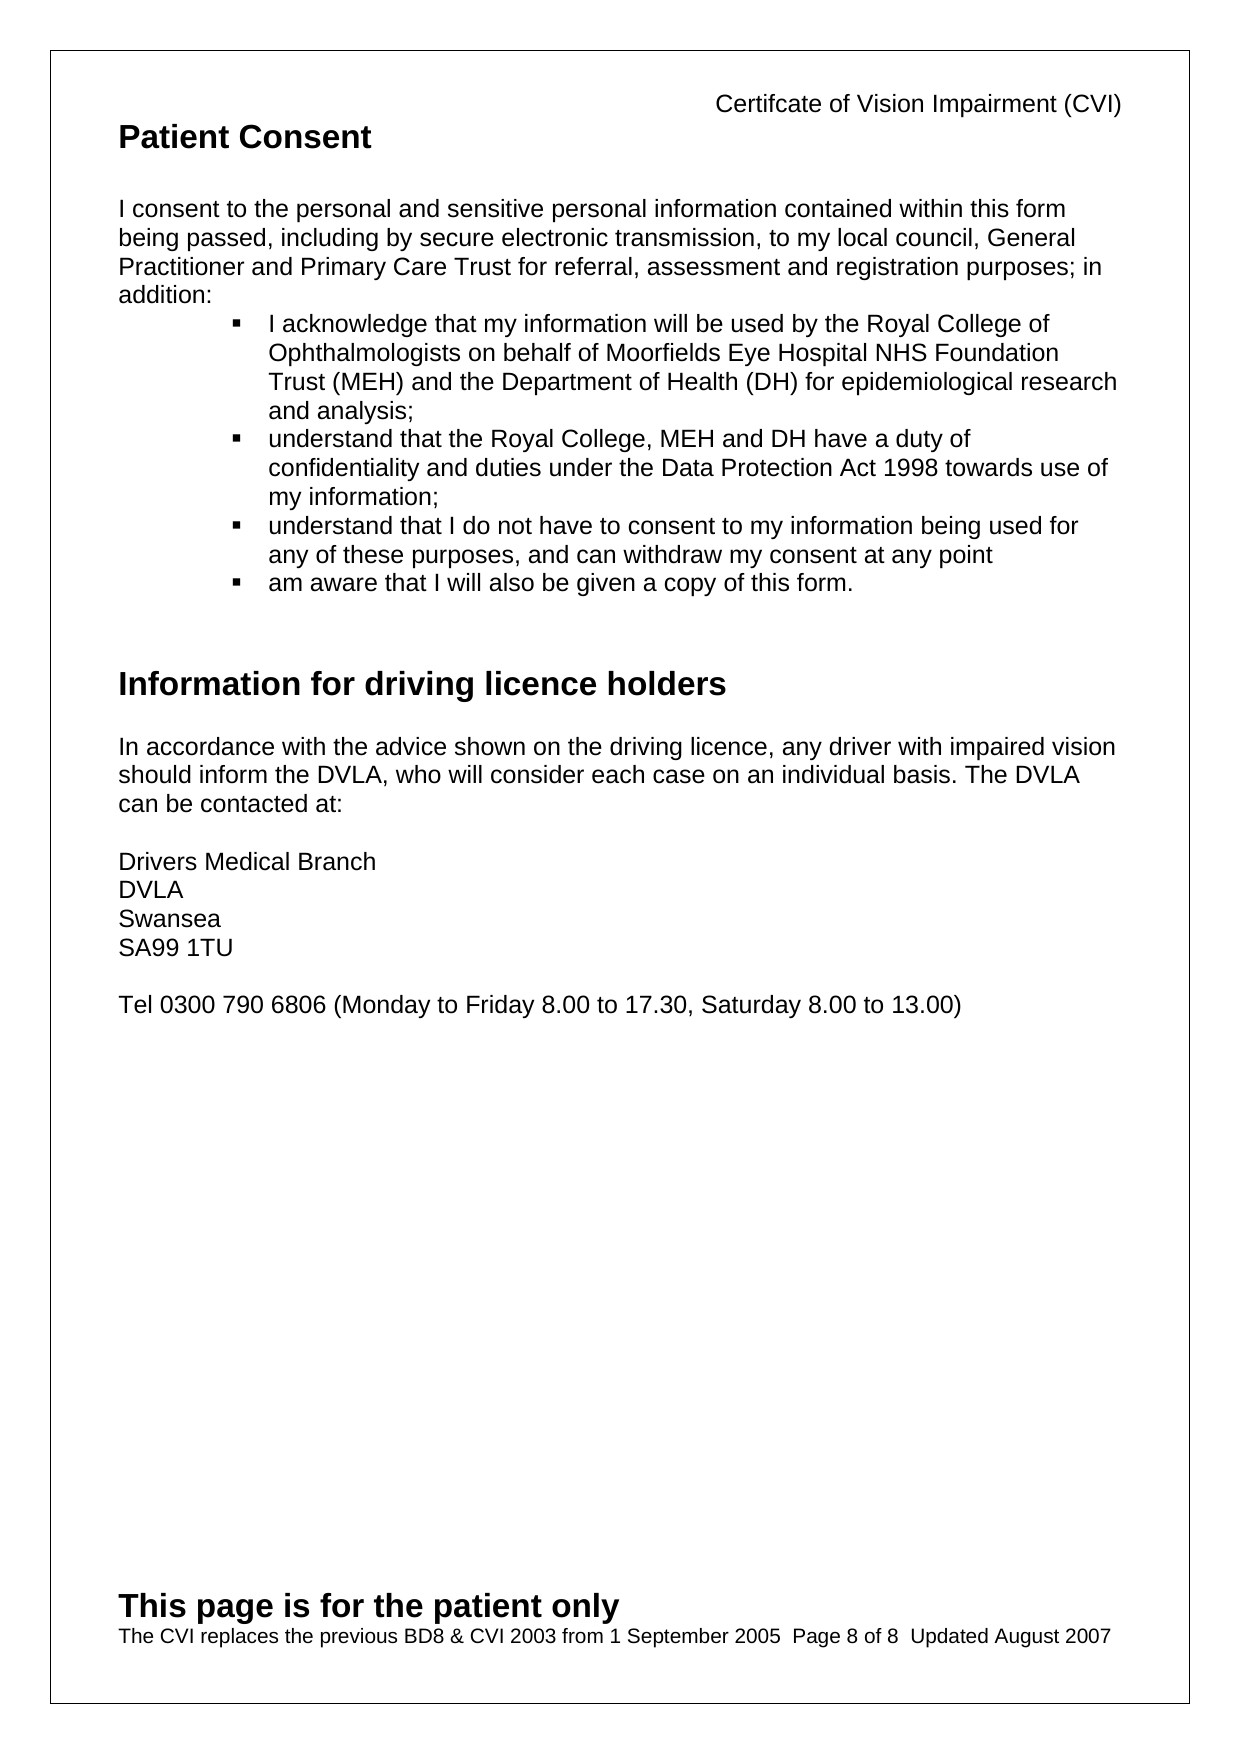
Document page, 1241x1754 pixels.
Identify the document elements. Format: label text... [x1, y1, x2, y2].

text I consent to the personal and sensitive personal information contained within this form being passed, including by secure electronic transmission, to my local council, General Practitioner and Primary Care Trust for referral, assessment and registration purposes; in addition: [118, 194, 1122, 309]
text Patient Consent [118, 117, 1122, 156]
text SA99 1TU [118, 933, 1122, 962]
text This page is for the patient only [118, 1586, 1122, 1624]
text Tel 0300 790 6806 (Monday to Friday 8.00 to 17.30, Saturday 8.00 to 13.00) [118, 990, 1122, 1019]
text Certifcate of Vision Impairment (CVI) [118, 89, 1122, 117]
text Information for driving licence holders [118, 664, 1122, 703]
list understand that the Royal College, MEH and DH have a duty of confidentiality and duties under the Data Protection Act 1998 towards use of my information; [231, 424, 1122, 511]
text The CVI replaces the previous BD8 & CVI 2003 from 1 September 2005 Page 8 of 8 Updated August 2007 [118, 1624, 1122, 1648]
list I acknowledge that my information will be used by the Royal College of Ophthalmologists on behalf of Moorfields Eye Hospital NHS Foundation Trust (MEH) and the Department of Health (DH) for epidemiological research and analysis; [231, 309, 1122, 424]
text In accordance with the advice shown on the driving licence, any driver with impaired vision should inform the DVLA, who will consider each case on an individual basis. The DVLA can be contacted at: [118, 732, 1122, 818]
list am aware that I will also be given a copy of this form. [231, 568, 1122, 597]
list understand that I do not have to consent to my information being used for any of these purposes, and can withdraw my consent at any point [231, 511, 1122, 568]
text Swansea [118, 904, 1122, 933]
text Drivers Medical Branch [118, 847, 1122, 875]
text DVLA [118, 875, 1122, 904]
